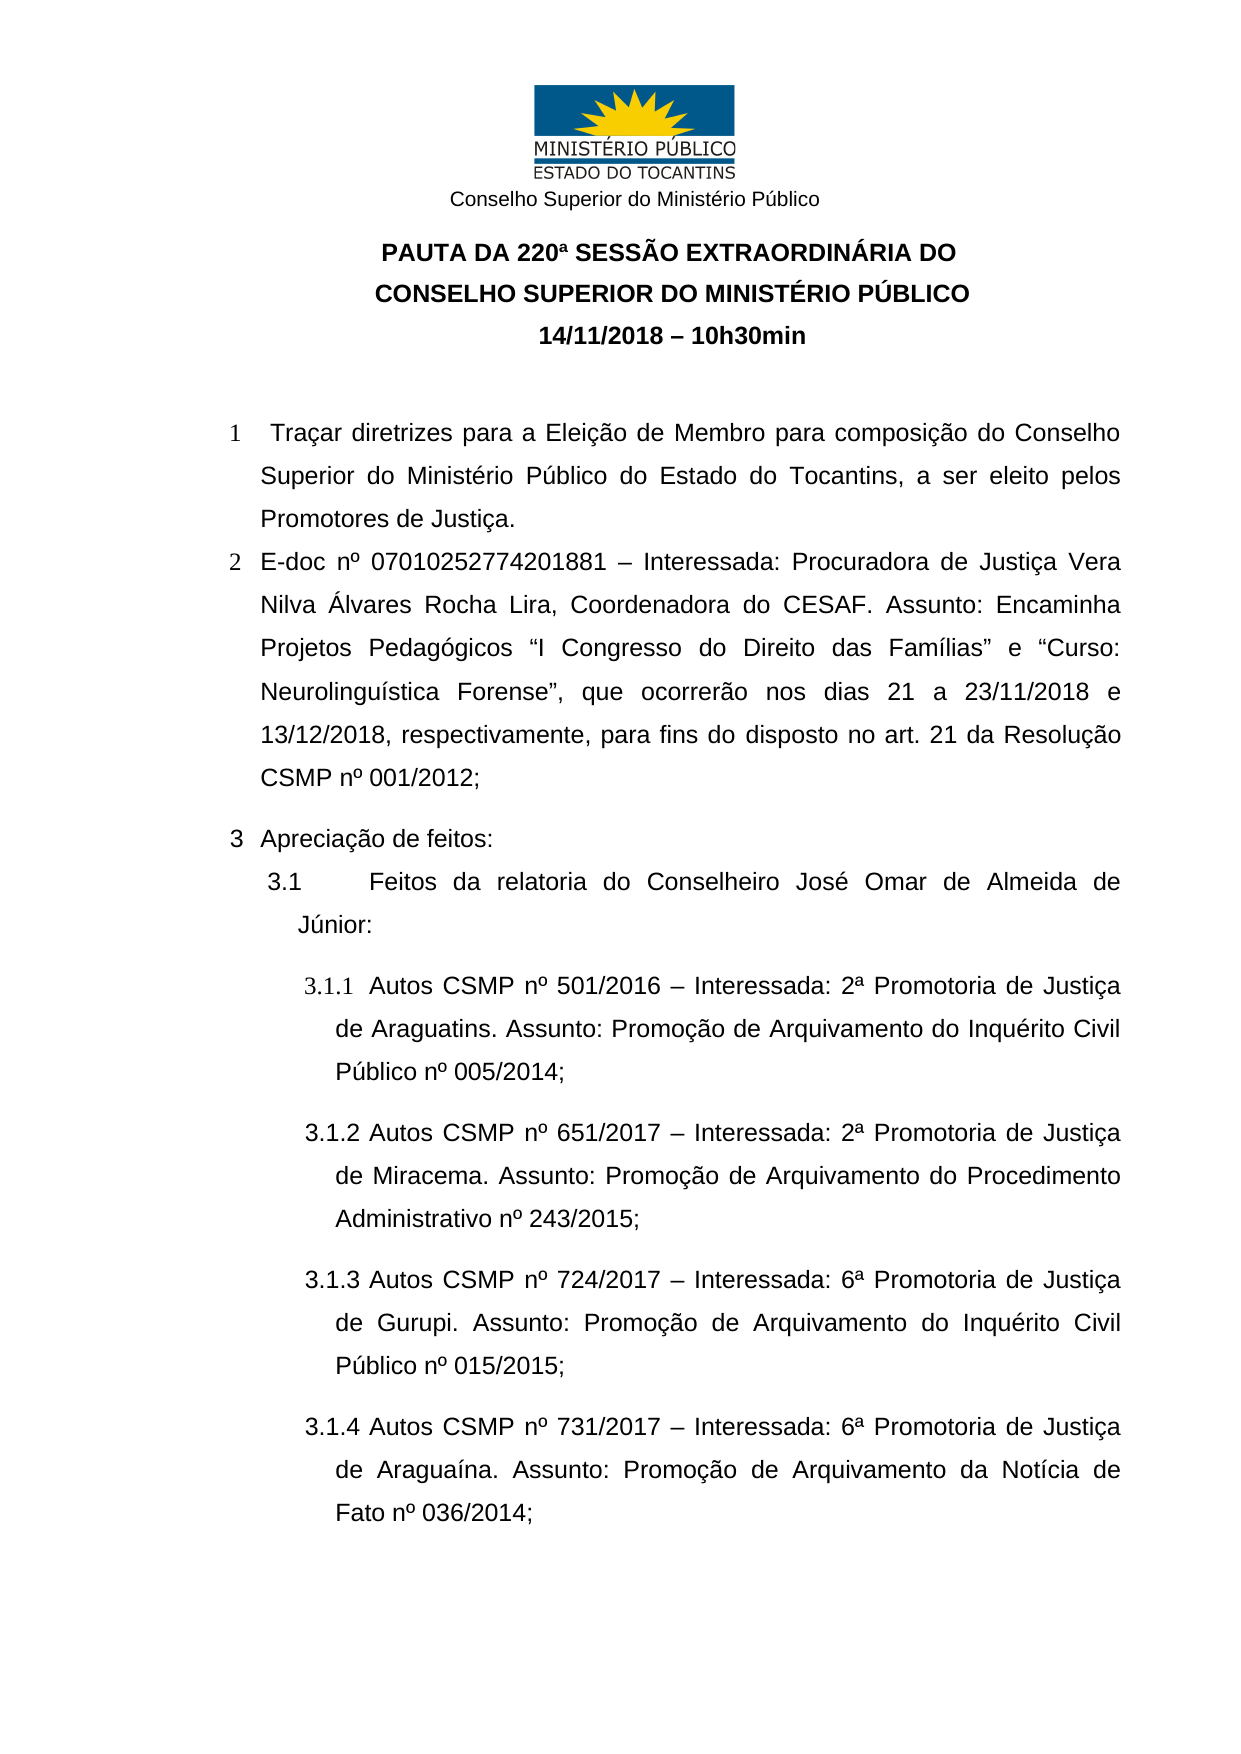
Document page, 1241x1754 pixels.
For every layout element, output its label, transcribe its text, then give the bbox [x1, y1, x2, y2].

list Autos CSMP nº 724/2017 – Interessada: 6ª Promotoria de Justiça de Gurupi. Assunto: Promoção de Arquivamento do Inquérito Civil Público nº 015/2015; [298, 1265, 1122, 1380]
picture [534, 85, 736, 179]
list E-doc nº 07010252774201881 – Interessada: Procuradora de Justiça Vera Nilva Álvares Rocha Lira, Coordenadora do CESAF. Assunto: Encaminha Projetos Pedagógicos “I Congresso do Direito das Famílias” e “Curso: Neurolinguística Forense”, que ocorrerão nos dias 21 a 23/11/2018 e 13/12/2018, respectivamente, para fins do disposto no art. 21 da Resolução CSMP nº 001/2012; [223, 547, 1122, 792]
list CONSELHO SUPERIOR DO MINISTÉRIO PÚBLICO [185, 279, 1122, 308]
list Feitos da relatoria do Conselheiro José Omar de Almeida de Júnior: [260, 867, 1122, 939]
list PAUTA DA 220ª SESSÃO EXTRAORDINÁRIA DO [185, 238, 1122, 267]
list Autos CSMP nº 501/2016 – Interessada: 2ª Promotoria de Justiça de Araguatins. Assunto: Promoção de Arquivamento do Inquérito Civil Público nº 005/2014; [298, 971, 1122, 1086]
list Traçar diretrizes para a Eleição de Membro para composição do Conselho Superior do Ministério Público do Estado do Tocantins, a ser eleito pelos Promotores de Justiça. [223, 418, 1122, 533]
list 14/11/2018 – 10h30min [185, 321, 1122, 349]
list Autos CSMP nº 651/2017 – Interessada: 2ª Promotoria de Justiça de Miracema. Assunto: Promoção de Arquivamento do Procedimento Administrativo nº 243/2015; [298, 1118, 1122, 1233]
list Apreciação de feitos: [223, 824, 1122, 852]
list Autos CSMP nº 731/2017 – Interessada: 6ª Promotoria de Justiça de Araguaína. Assunto: Promoção de Arquivamento da Notícia de Fato nº 036/2014; [298, 1412, 1122, 1527]
